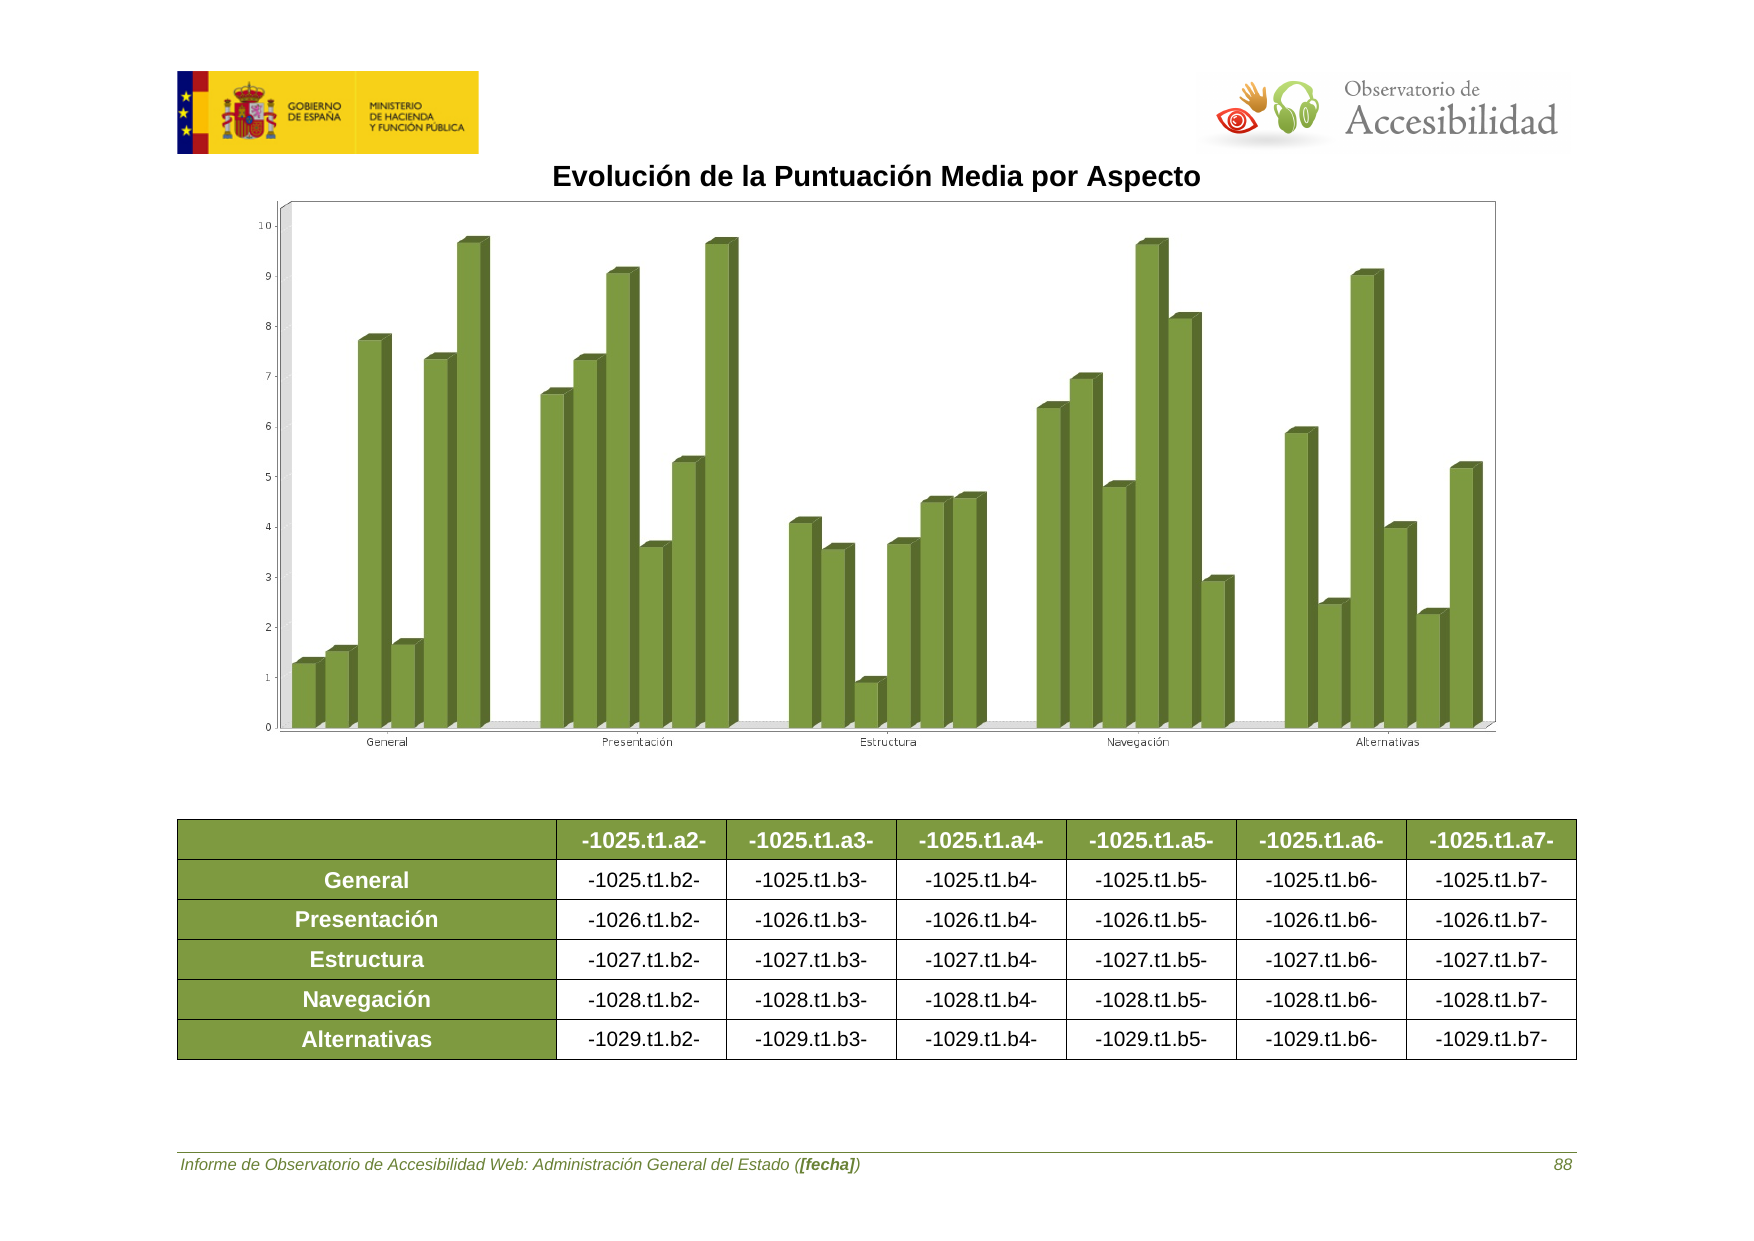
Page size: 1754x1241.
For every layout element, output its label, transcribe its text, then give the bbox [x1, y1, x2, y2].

table_cell Alternativas [178, 1020, 556, 1059]
table_cell -1025.t1.b2- [557, 860, 726, 899]
table_cell -1025.t1.b3- [727, 860, 896, 899]
table_header -1025.t1.a2- [557, 820, 726, 859]
table_cell -1028.t1.b2- [557, 980, 726, 1019]
picture [177, 71, 479, 154]
picture [1196, 72, 1572, 154]
table_cell -1029.t1.b6- [1237, 1020, 1406, 1059]
table_header -1025.t1.a5- [1067, 820, 1236, 859]
table_cell Estructura [178, 940, 556, 979]
text Evolución de la Puntuación Media por Aspecto [177, 159, 1577, 193]
table_cell -1026.t1.b7- [1407, 900, 1576, 939]
table_cell -1027.t1.b2- [557, 940, 726, 979]
table_cell -1026.t1.b3- [727, 900, 896, 939]
table_cell -1025.t1.b6- [1237, 860, 1406, 899]
table_header -1025.t1.a4- [897, 820, 1066, 859]
table_cell -1029.t1.b5- [1067, 1020, 1236, 1059]
table_cell Presentación [178, 900, 556, 939]
table_cell -1026.t1.b6- [1237, 900, 1406, 939]
table_cell -1028.t1.b5- [1067, 980, 1236, 1019]
table_cell -1029.t1.b3- [727, 1020, 896, 1059]
table_cell -1027.t1.b5- [1067, 940, 1236, 979]
table_cell -1029.t1.b2- [557, 1020, 726, 1059]
table_header [178, 820, 556, 859]
table_header -1025.t1.a6- [1237, 820, 1406, 859]
table_header -1025.t1.a7- [1407, 820, 1576, 859]
table_cell -1027.t1.b6- [1237, 940, 1406, 979]
table_cell -1028.t1.b7- [1407, 980, 1576, 1019]
table_cell -1026.t1.b2- [557, 900, 726, 939]
table_cell -1025.t1.b4- [897, 860, 1066, 899]
table_cell -1027.t1.b4- [897, 940, 1066, 979]
table_cell -1028.t1.b4- [897, 980, 1066, 1019]
table_cell -1027.t1.b3- [727, 940, 896, 979]
table_cell General [178, 860, 556, 899]
table_cell -1029.t1.b7- [1407, 1020, 1576, 1059]
table_cell Navegación [178, 980, 556, 1019]
picture [249, 192, 1505, 753]
table_cell -1027.t1.b7- [1407, 940, 1576, 979]
table_cell -1025.t1.b7- [1407, 860, 1576, 899]
table_header -1025.t1.a3- [727, 820, 896, 859]
table_cell -1028.t1.b3- [727, 980, 896, 1019]
table_cell -1028.t1.b6- [1237, 980, 1406, 1019]
table_cell -1026.t1.b5- [1067, 900, 1236, 939]
table_cell -1029.t1.b4- [897, 1020, 1066, 1059]
table_cell -1026.t1.b4- [897, 900, 1066, 939]
table_cell -1025.t1.b5- [1067, 860, 1236, 899]
